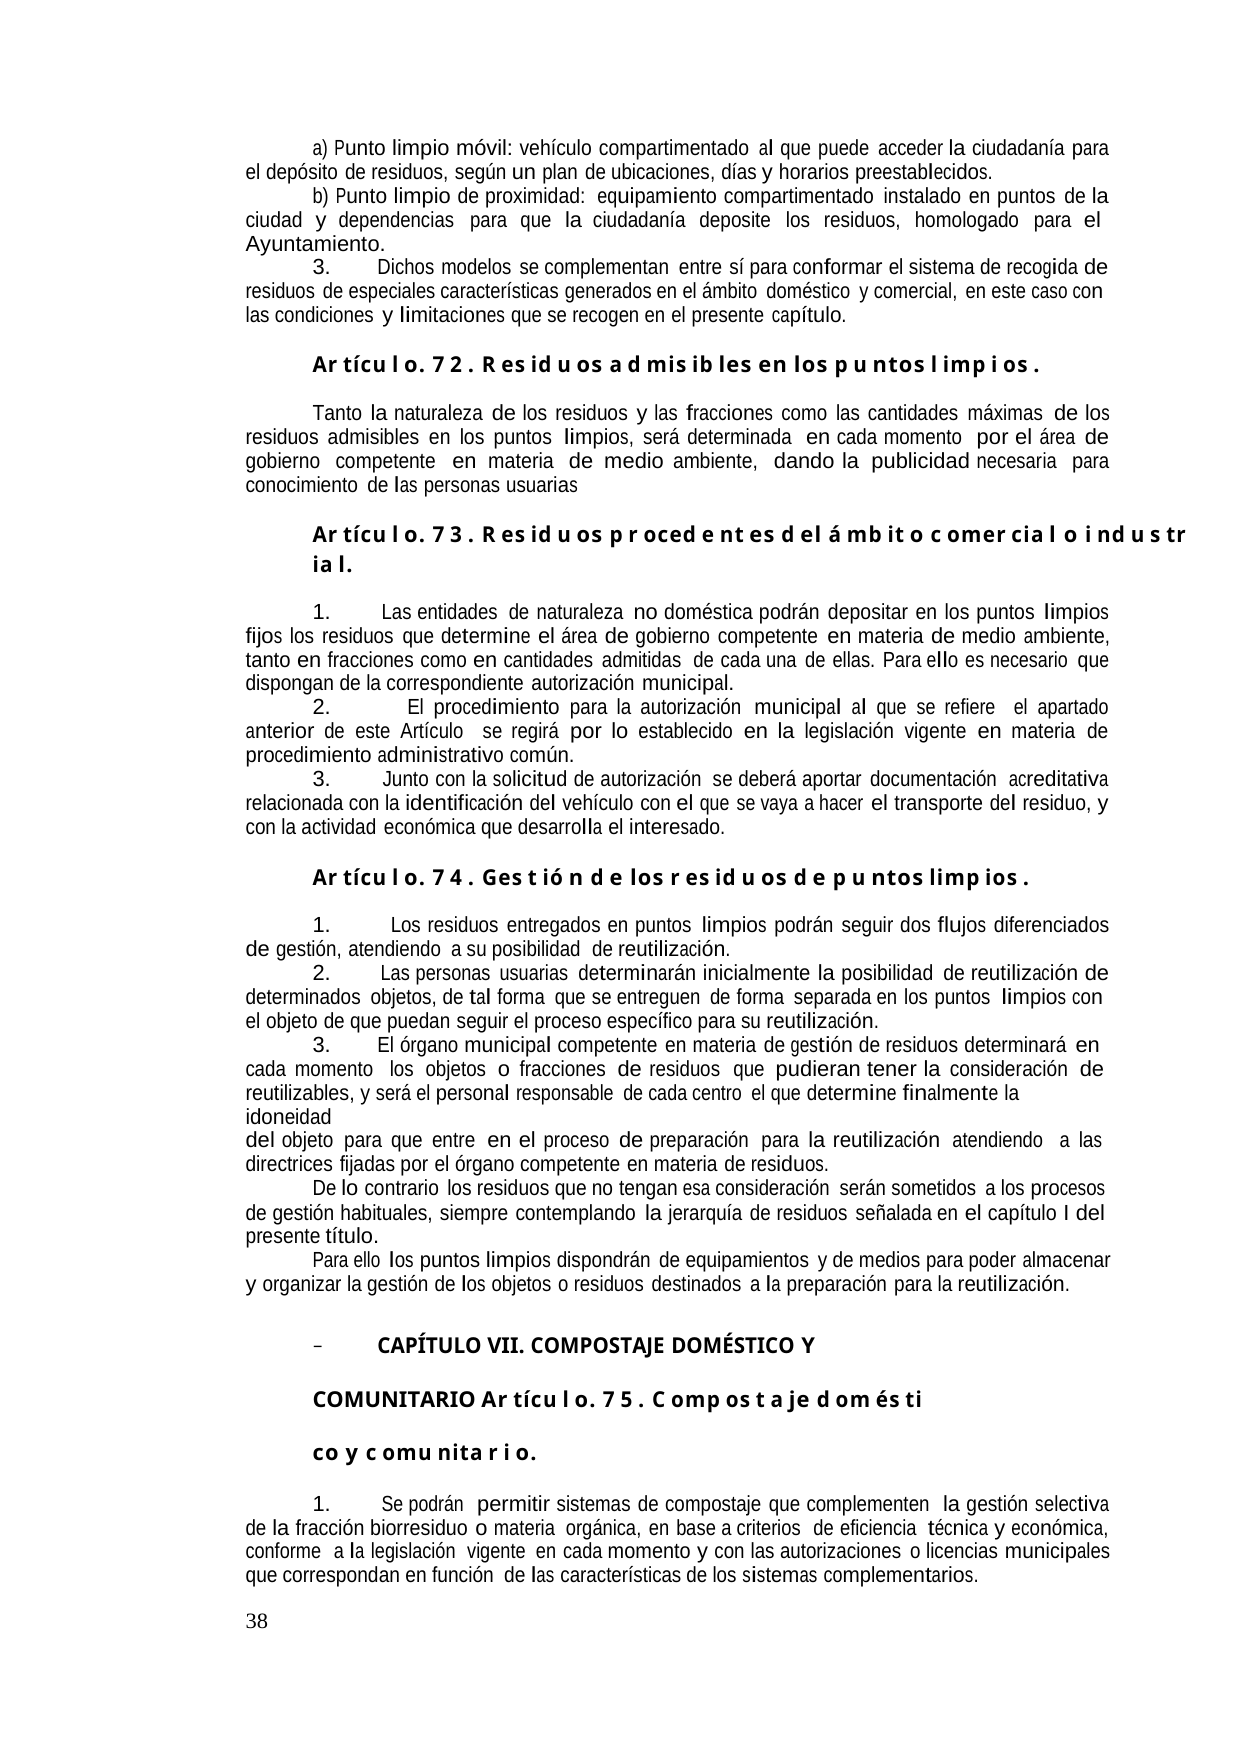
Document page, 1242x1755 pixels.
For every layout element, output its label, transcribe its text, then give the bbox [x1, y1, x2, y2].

text 1. Las entidades de naturaleza no doméstica podrán depositar en los puntos limpios fijos los residuos que determine el área de gobierno competente en materia de medio ambiente, tanto en fracciones como en cantidades admitidas de cada una de ellas. Para ello es necesario que dispongan de la correspondiente autorización municipal. [245, 601, 1110, 696]
text Para ello los puntos limpios dispondrán de equipamientos y de medios para poder almacenar [312, 1249, 1202, 1272]
text 2. Las personas usuarias determinarán inicialmente la posibilidad de reutilización de determinados objetos, de tal forma que se entreguen de forma separada en los puntos limpios con [245, 962, 1109, 1009]
text 2. El procedimiento para la autorización municipal al que se refiere el apartado anterior de este Artículo se regirá por lo establecido en la legislación vigente en materia de procedimiento administrativo común. [245, 696, 1109, 767]
text Ayuntamiento. [245, 232, 1202, 256]
text 3. Junto con la solicitud de autorización se deberá aportar documentación acreditativa relacionada con la identificación del vehículo con el que se vaya a hacer el transporte del residuo, y con la actividad económica que desarrolla el interesado. [245, 767, 1109, 839]
text del objeto para que entre en el proceso de preparación para la reutilización atendiendo a las [245, 1129, 1202, 1153]
text b) Punto limpio de proximidad: equipamiento compartimentado instalado en puntos de la ciudad y dependencias para que la ciudadanía deposite los residuos, homologado para el [245, 184, 1109, 232]
text de gestión habituales, siempre contemplando la jerarquía de residuos señalada en el capítulo I del presente título. [245, 1201, 1109, 1249]
text directrices fijadas por el órgano competente en materia de residuos. [245, 1153, 1202, 1177]
text 1. Se podrán permitir sistemas de compostaje que complementen la gestión selectiva de la fracción biorresiduo o materia orgánica, en base a criterios de eficiencia técnica y económica, conforme a la legislación vigente en cada momento y con las autorizaciones o licencias municipales que correspondan en función de las características de los sistemas complementarios. [245, 1492, 1110, 1588]
text 1. Los residuos entregados en puntos limpios podrán seguir dos flujos diferenciados de gestión, atendiendo a su posibilidad de reutilización. [245, 914, 1109, 961]
text De lo contrario los residuos que no tengan esa consideración serán sometidos a los procesos [312, 1177, 1202, 1201]
text y organizar la gestión de los objetos o residuos destinados a la preparación para la reutilización. [245, 1272, 1202, 1296]
text 3. Dichos modelos se complementan entre sí para conformar el sistema de recogida de [312, 256, 1202, 279]
text Ar tícu l o. 7 2 . R es id u os a d mis ib les en los p u ntos l imp i os . [312, 349, 1202, 379]
text 38 [245, 1608, 1202, 1633]
text − CAPÍTULO VII. COMPOSTAJE DOMÉSTICO Y COMUNITARIO Ar tícu l o. 7 5 . C omp os t a je d om és ti co y c omu nita r i o. [312, 1330, 927, 1467]
text a) Punto limpio móvil: vehículo compartimentado al que puede acceder la ciudadanía para el depósito de residuos, según un plan de ubicaciones, días y horarios preestablecidos. [245, 136, 1109, 184]
text cada momento los objetos o fracciones de residuos que pudieran tener la consideración de reutilizables, y será el personal responsable de cada centro el que determine finalmente la idoneidad [245, 1057, 1110, 1129]
text Tanto la naturaleza de los residuos y las fracciones como las cantidades máximas de los residuos admisibles en los puntos limpios, será determinada en cada momento por el área de gobierno competente en materia de medio ambiente, dando la publicidad necesaria para conocimiento de las personas usuarias [245, 401, 1110, 497]
text Ar tícu l o. 7 4 . Ges t ió n d e los r es id u os d e p u ntos limp ios . [312, 861, 1202, 891]
text residuos de especiales características generados en el ámbito doméstico y comercial, en este caso con las condiciones y limitaciones que se recogen en el presente capítulo. [245, 280, 1109, 328]
text 3. El órgano municipal competente en materia de gestión de residuos determinará en [312, 1033, 1202, 1057]
text el objeto de que puedan seguir el proceso específico para su reutilización. [245, 1009, 1202, 1033]
text Ar tícu l o. 7 3 . R es id u os p r oced e nt es d el á mb it o c omer cia l o i nd u s tr ia l. [312, 519, 1202, 578]
